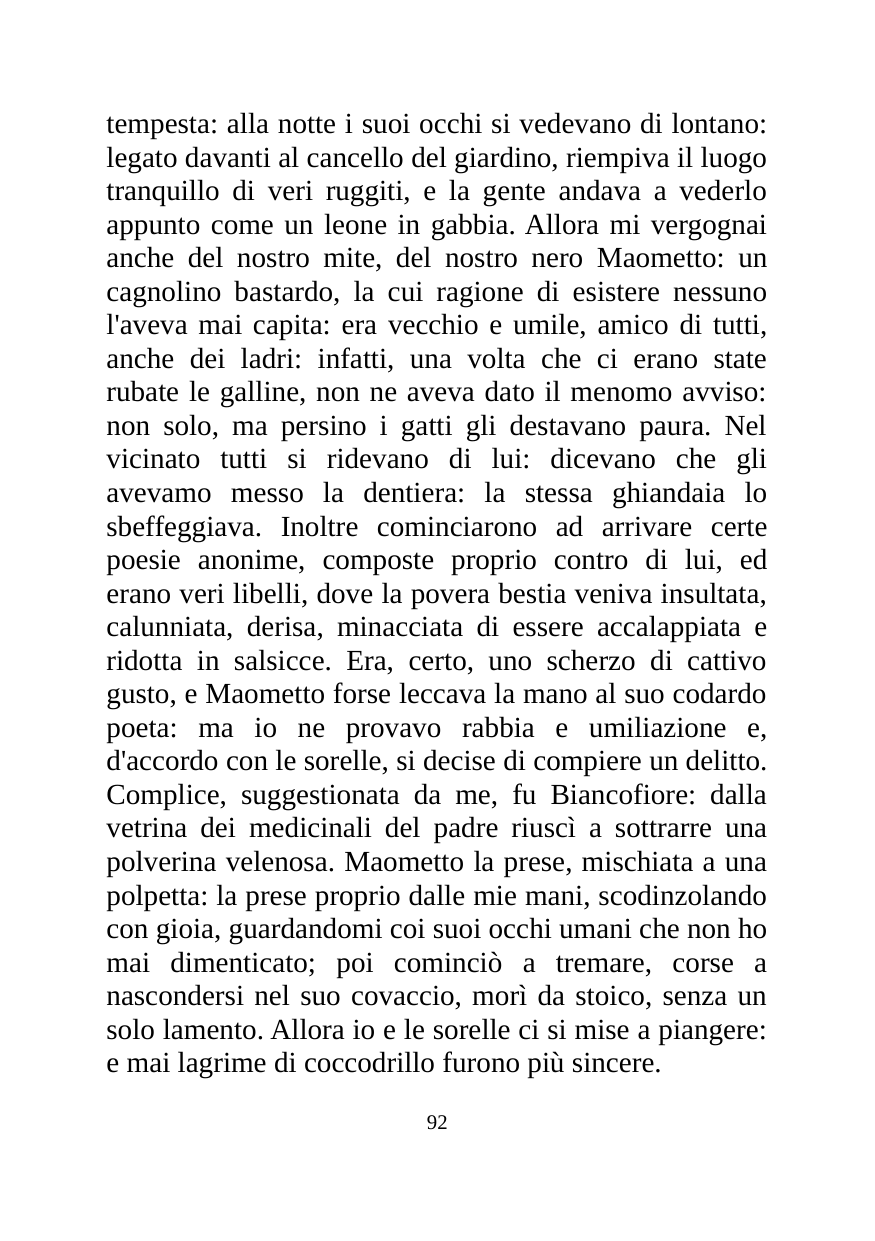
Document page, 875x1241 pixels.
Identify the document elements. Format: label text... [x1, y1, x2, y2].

text tempesta: alla notte i suoi occhi si vedevano di lontano: legato davanti al cancello del giardino, riempiva il luogo tranquillo di veri ruggiti, e la gente andava a vederlo appunto come un leone in gabbia. Allora mi vergognai anche del nostro mite, del nostro nero Maometto: un cagnolino bastardo, la cui ragione di esistere nessuno l'aveva mai capita: era vecchio e umile, amico di tutti, anche dei ladri: infatti, una volta che ci erano state rubate le galline, non ne aveva dato il menomo avviso: non solo, ma persino i gatti gli destavano paura. Nel vicinato tutti si ridevano di lui: dicevano che gli avevamo messo la dentiera: la stessa ghiandaia lo sbeffeggiava. Inoltre cominciarono ad arrivare certe poesie anonime, composte proprio contro di lui, ed erano veri libelli, dove la povera bestia veniva insultata, calunniata, derisa, minacciata di essere accalappiata e ridotta in salsicce. Era, certo, uno scherzo di cattivo gusto, e Maometto forse leccava la mano al suo codardo poeta: ma io ne provavo rabbia e umiliazione e, d'accordo con le sorelle, si decise di compiere un delitto. Complice, suggestionata da me, fu Biancofiore: dalla vetrina dei medicinali del padre riuscì a sottrarre una polverina velenosa. Maometto la prese, mischiata a una polpetta: la prese proprio dalle mie mani, scodinzolando con gioia, guardandomi coi suoi occhi umani che non ho mai dimenticato; poi cominciò a tremare, corse a nascondersi nel suo covaccio, morì da stoico, senza un solo lamento. Allora io e le sorelle ci si mise a piangere: e mai lagrime di coccodrillo furono più sincere. [106, 106, 768, 1079]
